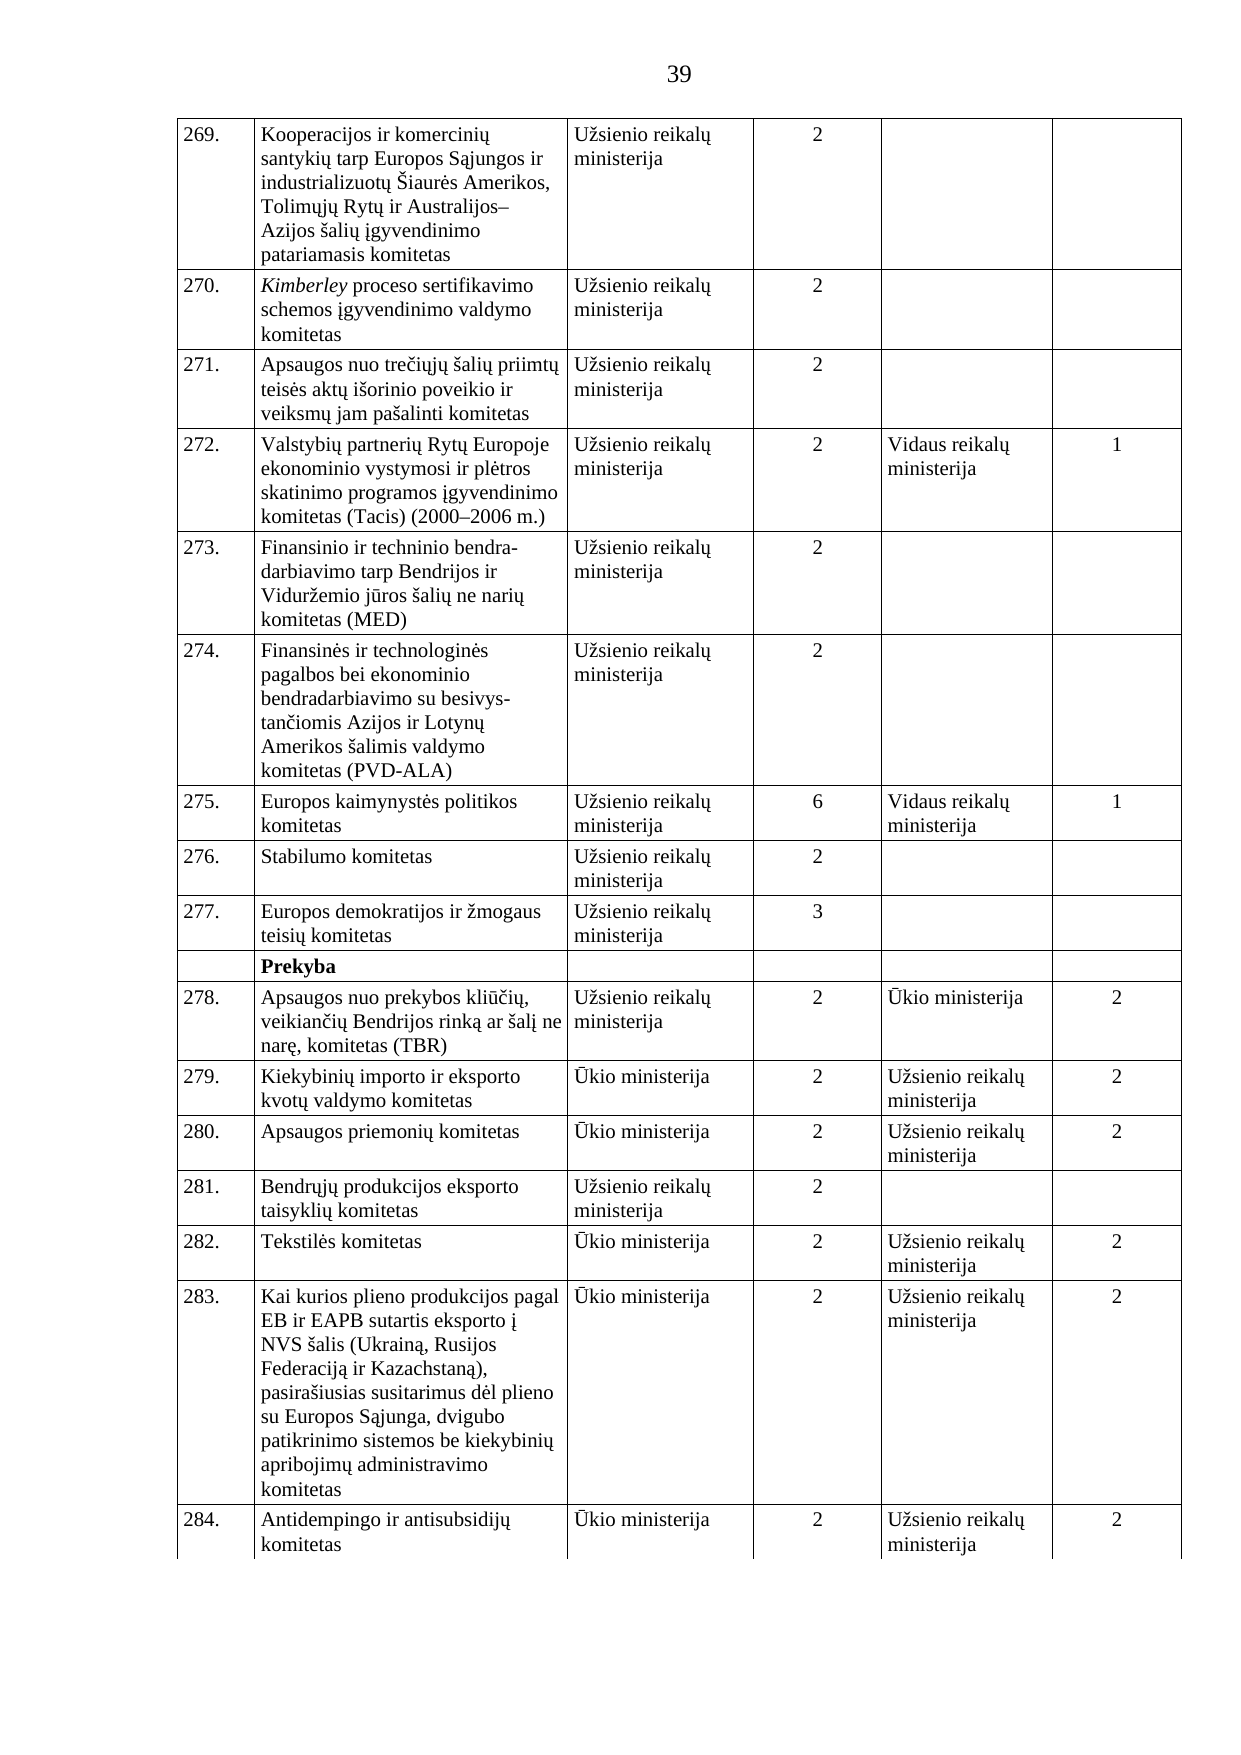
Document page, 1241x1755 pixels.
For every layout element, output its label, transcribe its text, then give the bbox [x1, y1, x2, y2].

table_cell [882, 1171, 1052, 1225]
table_cell Bendrųjų produkcijos eksporto taisyklių komitetas [255, 1171, 567, 1225]
table_cell [882, 119, 1052, 269]
table_cell Užsienio reikalų ministerija [882, 1226, 1052, 1280]
table_cell 2 [754, 1281, 881, 1503]
table_cell 283. [178, 1281, 254, 1503]
table_cell Užsienio reikalų ministerija [882, 1281, 1052, 1503]
table_cell Užsienio reikalų ministerija [568, 635, 753, 785]
table_cell 269. [178, 119, 254, 269]
table_cell Užsienio reikalų ministerija [568, 896, 753, 950]
table_cell Užsienio reikalų ministerija [882, 1061, 1052, 1115]
table_cell 2 [1053, 1505, 1181, 1558]
table_cell Finansinio ir techninio bendra-darbiavimo tarp Bendrijos ir Viduržemio jūros šalių ne narių komitetas (MED) [255, 532, 567, 634]
table_cell Stabilumo komitetas [255, 841, 567, 895]
table_cell 2 [754, 1171, 881, 1225]
table_cell Kooperacijos ir komercinių santykių tarp Europos Sąjungos ir industrializuotų Šiaurės Amerikos, Tolimųjų Rytų ir Australijos–Azijos šalių įgyvendinimo patariamasis komitetas [255, 119, 567, 269]
table_cell Apsaugos nuo prekybos kliūčių, veikiančių Bendrijos rinką ar šalį ne narę, komitetas (TBR) [255, 982, 567, 1060]
table_cell 2 [754, 1061, 881, 1115]
table_cell Kai kurios plieno produkcijos pagal EB ir EAPB sutartis eksporto į NVS šalis (Ukrainą, Rusijos Federaciją ir Kazachstaną), pasirašiusias susitarimus dėl plieno su Europos Sąjunga, dvigubo patikrinimo sistemos be kiekybinių apribojimų administravimo komitetas [255, 1281, 567, 1503]
table_cell 2 [754, 270, 881, 348]
table_cell 2 [1053, 1226, 1181, 1280]
table_cell Užsienio reikalų ministerija [882, 1116, 1052, 1170]
table_cell Užsienio reikalų ministerija [568, 786, 753, 840]
table_cell Europos demokratijos ir žmogaus teisių komitetas [255, 896, 567, 950]
table_cell [754, 951, 881, 981]
table_cell [1053, 350, 1181, 427]
table_cell 3 [754, 896, 881, 950]
table_cell 2 [754, 1116, 881, 1170]
table_cell Ūkio ministerija [568, 1281, 753, 1503]
table_cell [1053, 119, 1181, 269]
table_cell 1 [1053, 429, 1181, 531]
table_cell Kiekybinių importo ir eksporto kvotų valdymo komitetas [255, 1061, 567, 1115]
table_cell 270. [178, 270, 254, 348]
table_cell 278. [178, 982, 254, 1060]
table_cell [882, 270, 1052, 348]
table_cell 271. [178, 350, 254, 427]
table_cell [882, 841, 1052, 895]
table_cell Ūkio ministerija [568, 1505, 753, 1558]
table_cell Ūkio ministerija [568, 1226, 753, 1280]
table_cell 276. [178, 841, 254, 895]
table_cell 2 [1053, 1061, 1181, 1115]
table_cell Apsaugos priemonių komitetas [255, 1116, 567, 1170]
table_cell [1053, 635, 1181, 785]
table_cell 2 [754, 1505, 881, 1558]
table_cell [1053, 841, 1181, 895]
table_cell 2 [1053, 982, 1181, 1060]
table_cell Užsienio reikalų ministerija [882, 1505, 1052, 1558]
table_cell [882, 635, 1052, 785]
table_cell Ūkio ministerija [568, 1061, 753, 1115]
table_cell Ūkio ministerija [568, 1116, 753, 1170]
table_cell 2 [754, 1226, 881, 1280]
table_cell Europos kaimynystės politikos komitetas [255, 786, 567, 840]
table_cell 273. [178, 532, 254, 634]
table_cell Tekstilės komitetas [255, 1226, 567, 1280]
table_cell 2 [754, 982, 881, 1060]
table_cell 2 [754, 635, 881, 785]
table_cell 2 [754, 119, 881, 269]
table_cell 277. [178, 896, 254, 950]
table_cell 284. [178, 1505, 254, 1558]
table_cell [882, 532, 1052, 634]
table_cell 274. [178, 635, 254, 785]
table_cell 2 [754, 532, 881, 634]
table_cell 1 [1053, 786, 1181, 840]
table_cell 2 [754, 350, 881, 427]
table_cell [1053, 532, 1181, 634]
table_cell Ūkio ministerija [882, 982, 1052, 1060]
table_cell Užsienio reikalų ministerija [568, 429, 753, 531]
table_cell [1053, 951, 1181, 981]
table_cell Užsienio reikalų ministerija [568, 1171, 753, 1225]
table_cell Apsaugos nuo trečiųjų šalių priimtų teisės aktų išorinio poveikio ir veiksmų jam pašalinti komitetas [255, 350, 567, 427]
table_cell [882, 350, 1052, 427]
table_cell 272. [178, 429, 254, 531]
table_cell Užsienio reikalų ministerija [568, 982, 753, 1060]
table_cell [1053, 1171, 1181, 1225]
table_cell 2 [754, 429, 881, 531]
table_cell [178, 951, 254, 981]
table_cell [882, 896, 1052, 950]
table_cell 281. [178, 1171, 254, 1225]
table_cell Užsienio reikalų ministerija [568, 532, 753, 634]
table_cell Vidaus reikalų ministerija [882, 429, 1052, 531]
table_cell 6 [754, 786, 881, 840]
table_cell 280. [178, 1116, 254, 1170]
table_cell 2 [1053, 1281, 1181, 1503]
table_cell Vidaus reikalų ministerija [882, 786, 1052, 840]
table_cell Kimberley proceso sertifikavimo schemos įgyvendinimo valdymo komitetas [255, 270, 567, 348]
table_cell 279. [178, 1061, 254, 1115]
table_cell Užsienio reikalų ministerija [568, 841, 753, 895]
table_cell Antidempingo ir antisubsidijų komitetas [255, 1505, 567, 1558]
table_cell Prekyba [255, 951, 567, 981]
table_cell [882, 951, 1052, 981]
table_cell [1053, 896, 1181, 950]
table_cell 282. [178, 1226, 254, 1280]
table_cell Užsienio reikalų ministerija [568, 119, 753, 269]
table_cell 2 [1053, 1116, 1181, 1170]
table_cell [1053, 270, 1181, 348]
table_cell Valstybių partnerių Rytų Europoje ekonominio vystymosi ir plėtros skatinimo programos įgyvendinimo komitetas (Tacis) (2000–2006 m.) [255, 429, 567, 531]
table_cell Užsienio reikalų ministerija [568, 350, 753, 427]
table_cell Užsienio reikalų ministerija [568, 270, 753, 348]
table_cell Finansinės ir technologinės pagalbos bei ekonominio bendradarbiavimo su besivys-tančiomis Azijos ir Lotynų Amerikos šalimis valdymo komitetas (PVD-ALA) [255, 635, 567, 785]
table_cell [568, 951, 753, 981]
table_cell 275. [178, 786, 254, 840]
table_cell 2 [754, 841, 881, 895]
